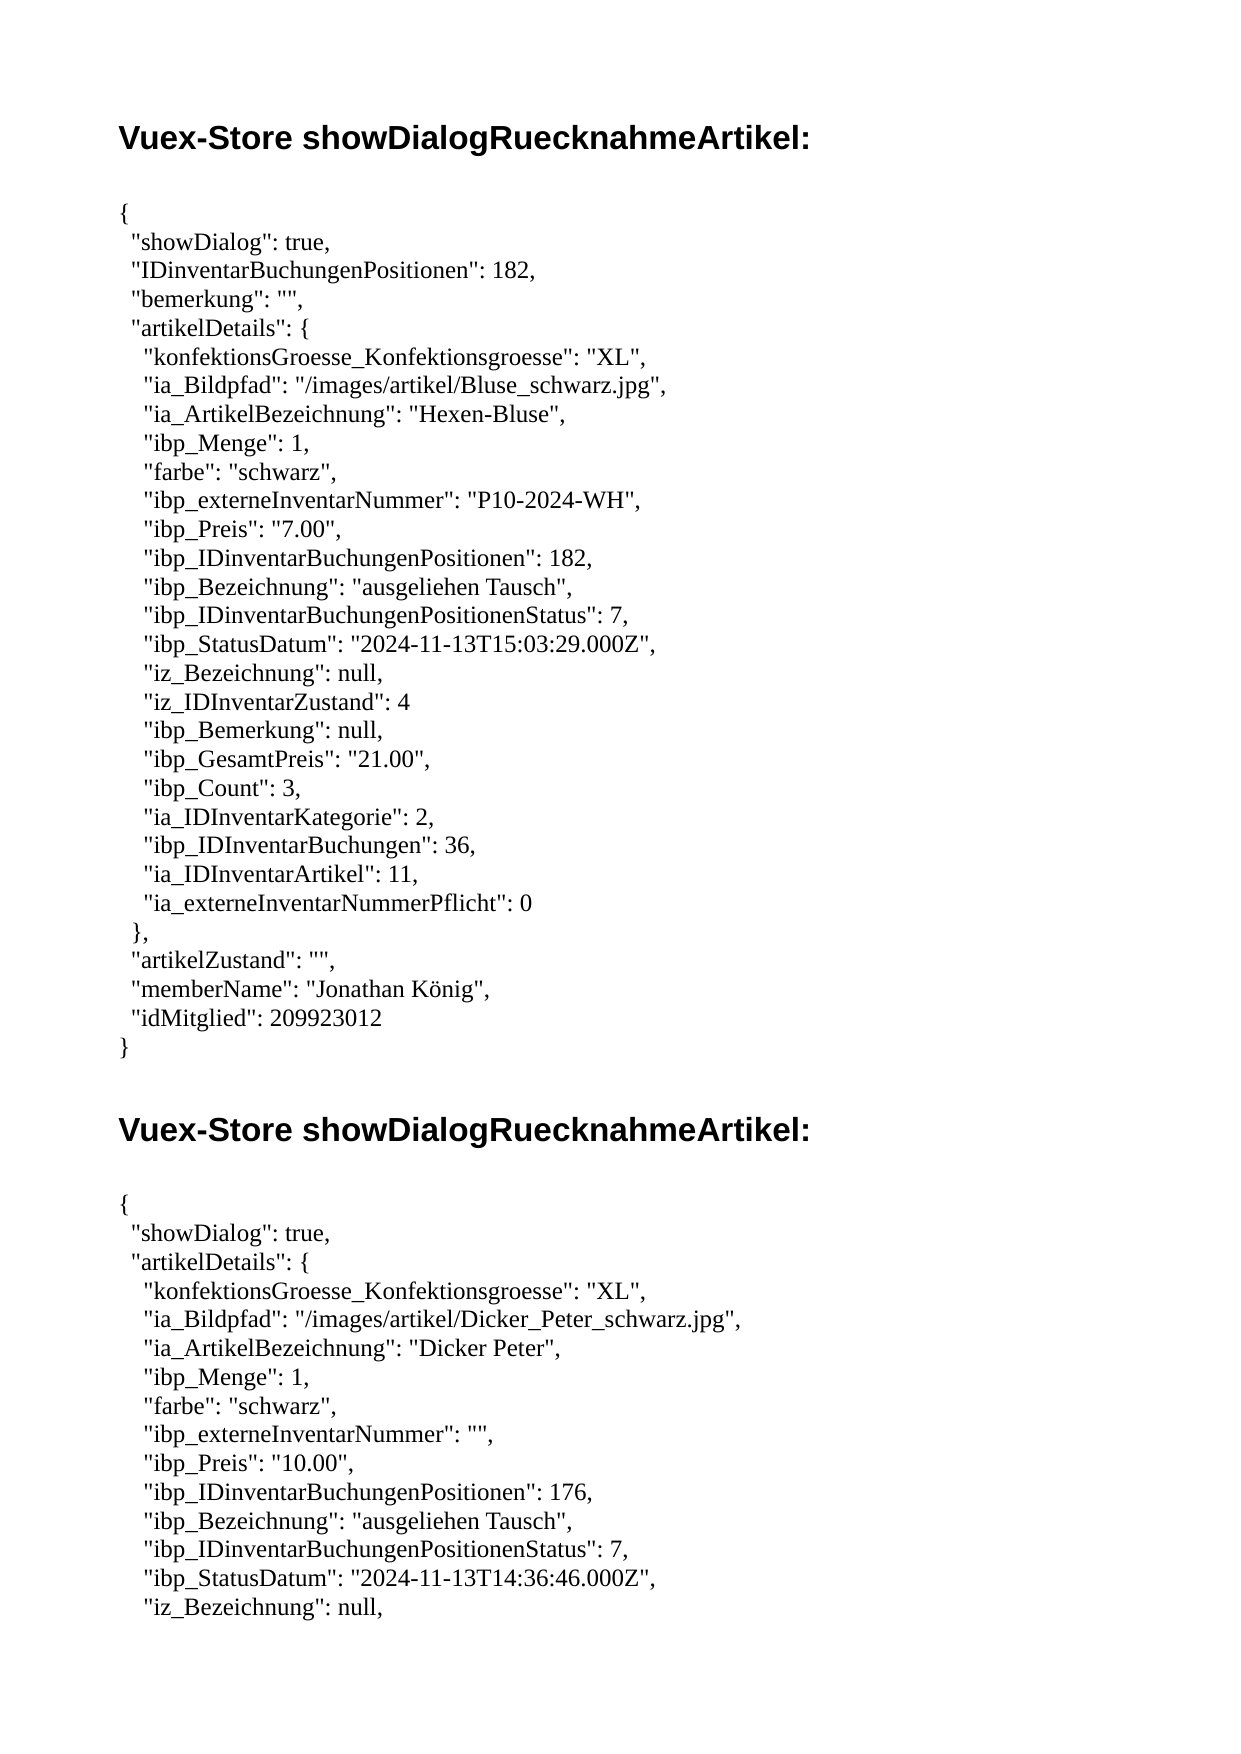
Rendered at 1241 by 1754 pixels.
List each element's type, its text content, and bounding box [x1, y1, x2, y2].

text { [118, 198, 1122, 227]
text "ibp_IDInventarBuchungen": 36, [118, 830, 1122, 859]
text "bemerkung": "", [118, 284, 1122, 313]
text "konfektionsGroesse_Konfektionsgroesse": "XL", [118, 342, 1122, 370]
text "showDialog": true, [118, 1218, 1122, 1247]
text "idMitglied": 209923012 [118, 1003, 1122, 1032]
text "ibp_Count": 3, [118, 773, 1122, 802]
text "showDialog": true, [118, 227, 1122, 255]
text "IDinventarBuchungenPositionen": 182, [118, 255, 1122, 284]
text "ibp_Preis": "10.00", [118, 1448, 1122, 1477]
text "artikelZustand": "", [118, 945, 1122, 974]
text "ibp_Menge": 1, [118, 1362, 1122, 1391]
text "farbe": "schwarz", [118, 457, 1122, 485]
text "ia_IDInventarKategorie": 2, [118, 802, 1122, 830]
text "memberName": "Jonathan König", [118, 974, 1122, 1003]
text "ibp_IDinventarBuchungenPositionenStatus": 7, [118, 1534, 1122, 1563]
subtitle Vuex-Store showDialogRuecknahmeArtikel: [118, 118, 1122, 157]
text "ia_Bildpfad": "/images/artikel/Dicker_Peter_schwarz.jpg", [118, 1304, 1122, 1333]
text "ia_Bildpfad": "/images/artikel/Bluse_schwarz.jpg", [118, 370, 1122, 399]
text "iz_Bezeichnung": null, [118, 1592, 1122, 1621]
text "artikelDetails": { [118, 313, 1122, 342]
text "ibp_Bezeichnung": "ausgeliehen Tausch", [118, 572, 1122, 600]
text "ibp_Bezeichnung": "ausgeliehen Tausch", [118, 1506, 1122, 1534]
text "ibp_IDinventarBuchungenPositionen": 182, [118, 543, 1122, 572]
text "ibp_IDinventarBuchungenPositionen": 176, [118, 1477, 1122, 1506]
text "ibp_Menge": 1, [118, 428, 1122, 457]
text "artikelDetails": { [118, 1247, 1122, 1276]
text } [118, 1032, 1122, 1060]
text "ibp_GesamtPreis": "21.00", [118, 744, 1122, 773]
text "ibp_Preis": "7.00", [118, 514, 1122, 543]
text "ia_IDInventarArtikel": 11, [118, 859, 1122, 888]
text "ibp_IDinventarBuchungenPositionenStatus": 7, [118, 600, 1122, 629]
text "ibp_StatusDatum": "2024-11-13T14:36:46.000Z", [118, 1563, 1122, 1592]
text "iz_Bezeichnung": null, [118, 658, 1122, 687]
text { [118, 1189, 1122, 1218]
text "iz_IDInventarZustand": 4 [118, 687, 1122, 715]
text "ibp_externeInventarNummer": "P10-2024-WH", [118, 485, 1122, 514]
text }, [118, 917, 1122, 945]
subtitle Vuex-Store showDialogRuecknahmeArtikel: [118, 1110, 1122, 1148]
text "ia_ArtikelBezeichnung": "Dicker Peter", [118, 1333, 1122, 1362]
text "ia_externeInventarNummerPflicht": 0 [118, 888, 1122, 917]
text "ibp_externeInventarNummer": "", [118, 1419, 1122, 1448]
text "konfektionsGroesse_Konfektionsgroesse": "XL", [118, 1276, 1122, 1304]
text "ia_ArtikelBezeichnung": "Hexen-Bluse", [118, 399, 1122, 428]
text "ibp_StatusDatum": "2024-11-13T15:03:29.000Z", [118, 629, 1122, 658]
text "farbe": "schwarz", [118, 1391, 1122, 1419]
text "ibp_Bemerkung": null, [118, 715, 1122, 744]
